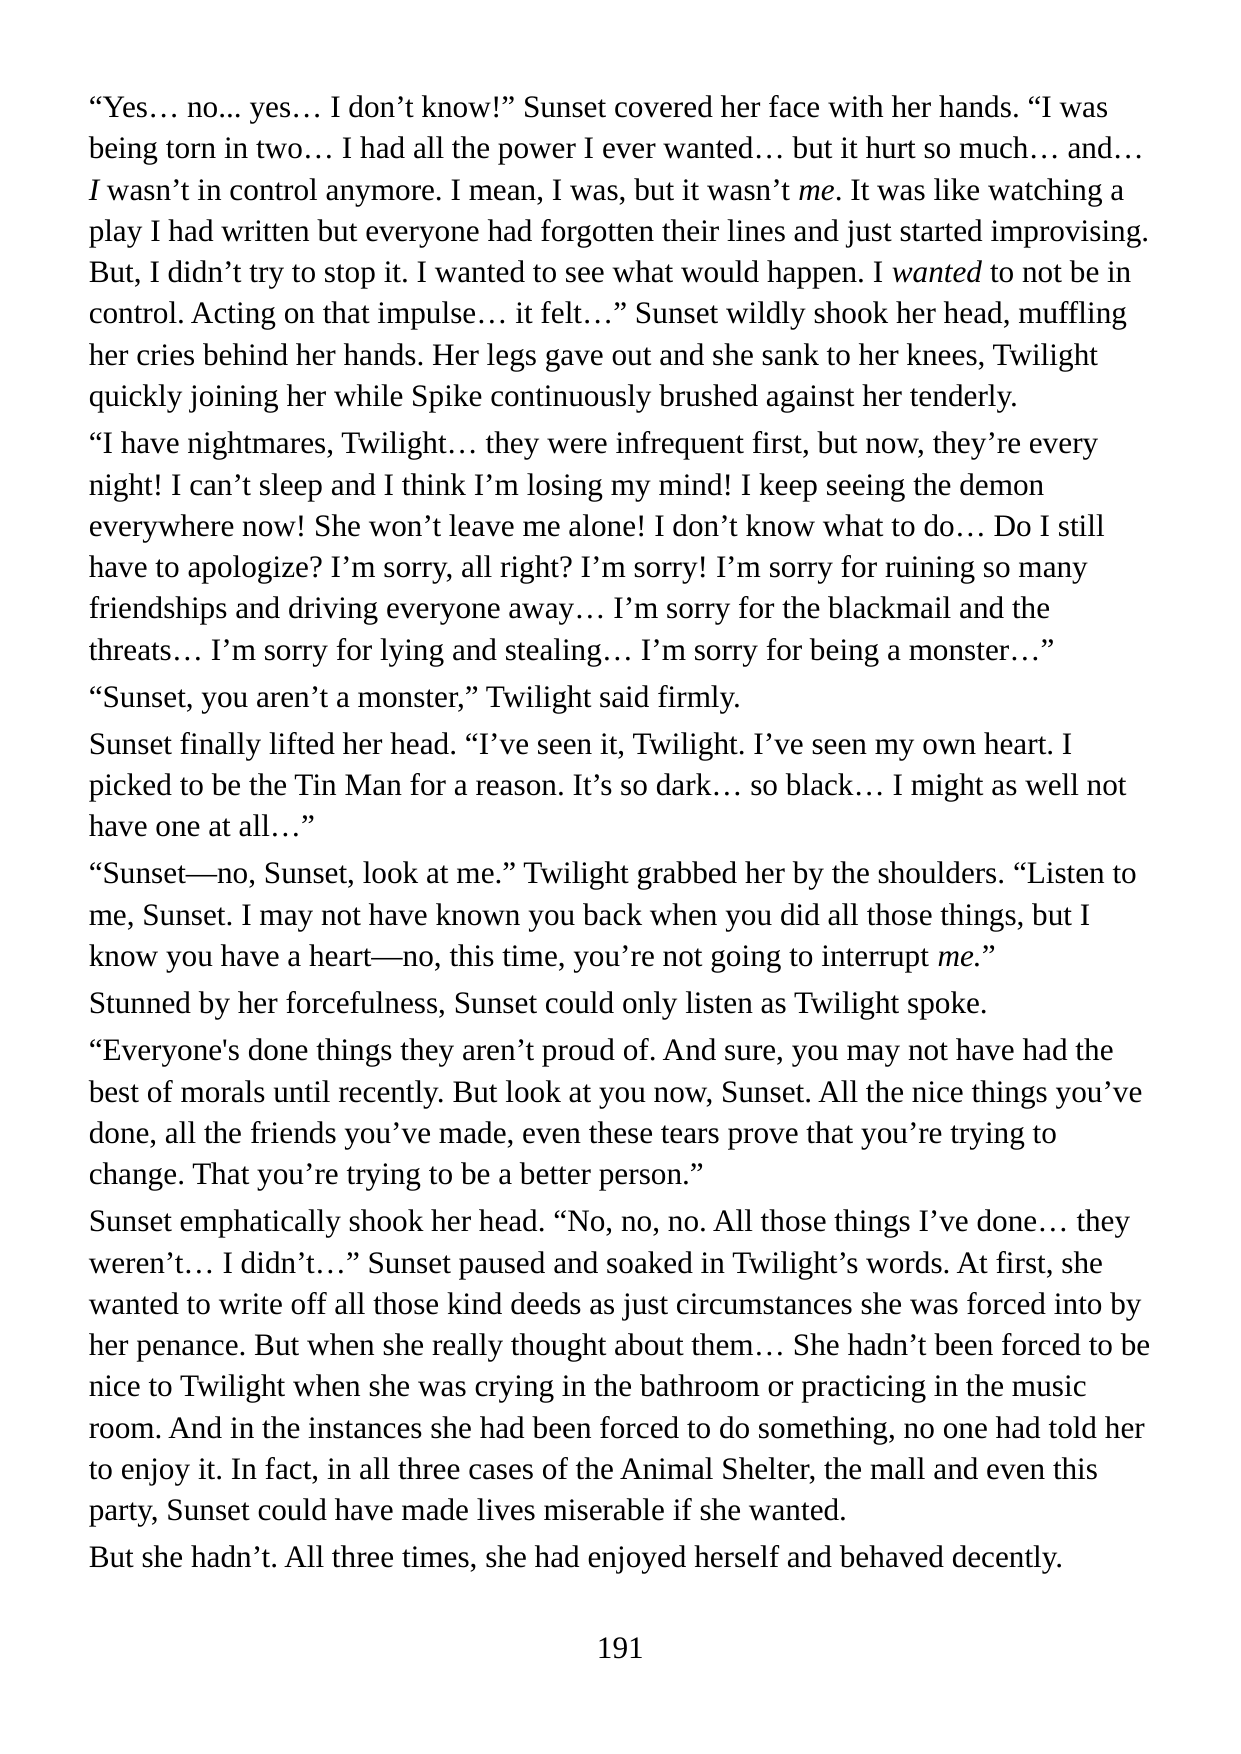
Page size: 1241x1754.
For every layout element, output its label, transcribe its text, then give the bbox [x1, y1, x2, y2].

text But she hadn’t. All three times, she had enjoyed herself and behaved decently. [88, 1538, 1152, 1574]
text “Yes… no... yes… I don’t know!” Sunset covered her face with her hands. “I was being torn in two… I had all the power I ever wanted… but it hurt so much… and… I wasn’t in control anymore. I mean, I was, but it wasn’t me. It was like watching a play I had written but everyone had forgotten their lines and just started improvising. But, I didn’t try to stop it. I wanted to see what would happen. I wanted to not be in control. Acting on that impulse… it felt…” Sunset wildly shook her head, muffling her cries behind her hands. Her legs gave out and she sank to her knees, Twilight quickly joining her while Spike continuously brushed against her tenderly. [88, 88, 1152, 413]
text “Sunset, you aren’t a monster,” Twilight said firmly. [88, 678, 1152, 714]
text “Everyone's done things they aren’t proud of. And sure, you may not have had the best of morals until recently. But look at you now, Sunset. All the nice things you’ve done, all the friends you’ve made, even these tears prove that you’re trying to change. That you’re trying to be a better person.” [88, 1032, 1152, 1191]
text “Sunset—no, Sunset, look at me.” Twilight grabbed her by the shoulders. “Listen to me, Sunset. I may not have known you back when you did all those things, but I know you have a heart—no, this time, you’re not going to interrupt me.” [88, 855, 1152, 973]
text “I have nightmares, Twilight… they were infrequent first, but now, they’re every night! I can’t sleep and I think I’m losing my mind! I keep seeing the demon everywhere now! She won’t leave me alone! I don’t know what to do… Do I still have to apologize? I’m sorry, all right? I’m sorry! I’m sorry for ruining so many friendships and driving everyone away… I’m sorry for the blackmail and the threats… I’m sorry for lying and stealing… I’m sorry for being a monster…” [88, 424, 1152, 667]
text Stunned by her forcefulness, Sunset could only listen as Twilight spoke. [88, 984, 1152, 1020]
text Sunset finally lifted her head. “I’ve seen it, Twilight. I’ve seen my own heart. I picked to be the Tin Man for a reason. It’s so dark… so black… I might as well not have one at all…” [88, 725, 1152, 843]
text Sunset emphatically shook her head. “No, no, no. All those things I’ve done… they weren’t… I didn’t…” Sunset paused and soaked in Twilight’s words. At first, she wanted to write off all those kind deeds as just circumstances she was forced into by her penance. But when she really thought about them… She hadn’t been forced to be nice to Twilight when she was crying in the bathroom or practicing in the music room. And in the instances she had been forced to do something, no one had told her to enjoy it. In fact, in all three cases of the Animal Shelter, the mall and even this party, Sunset could have made lives miserable if she wanted. [88, 1203, 1152, 1527]
